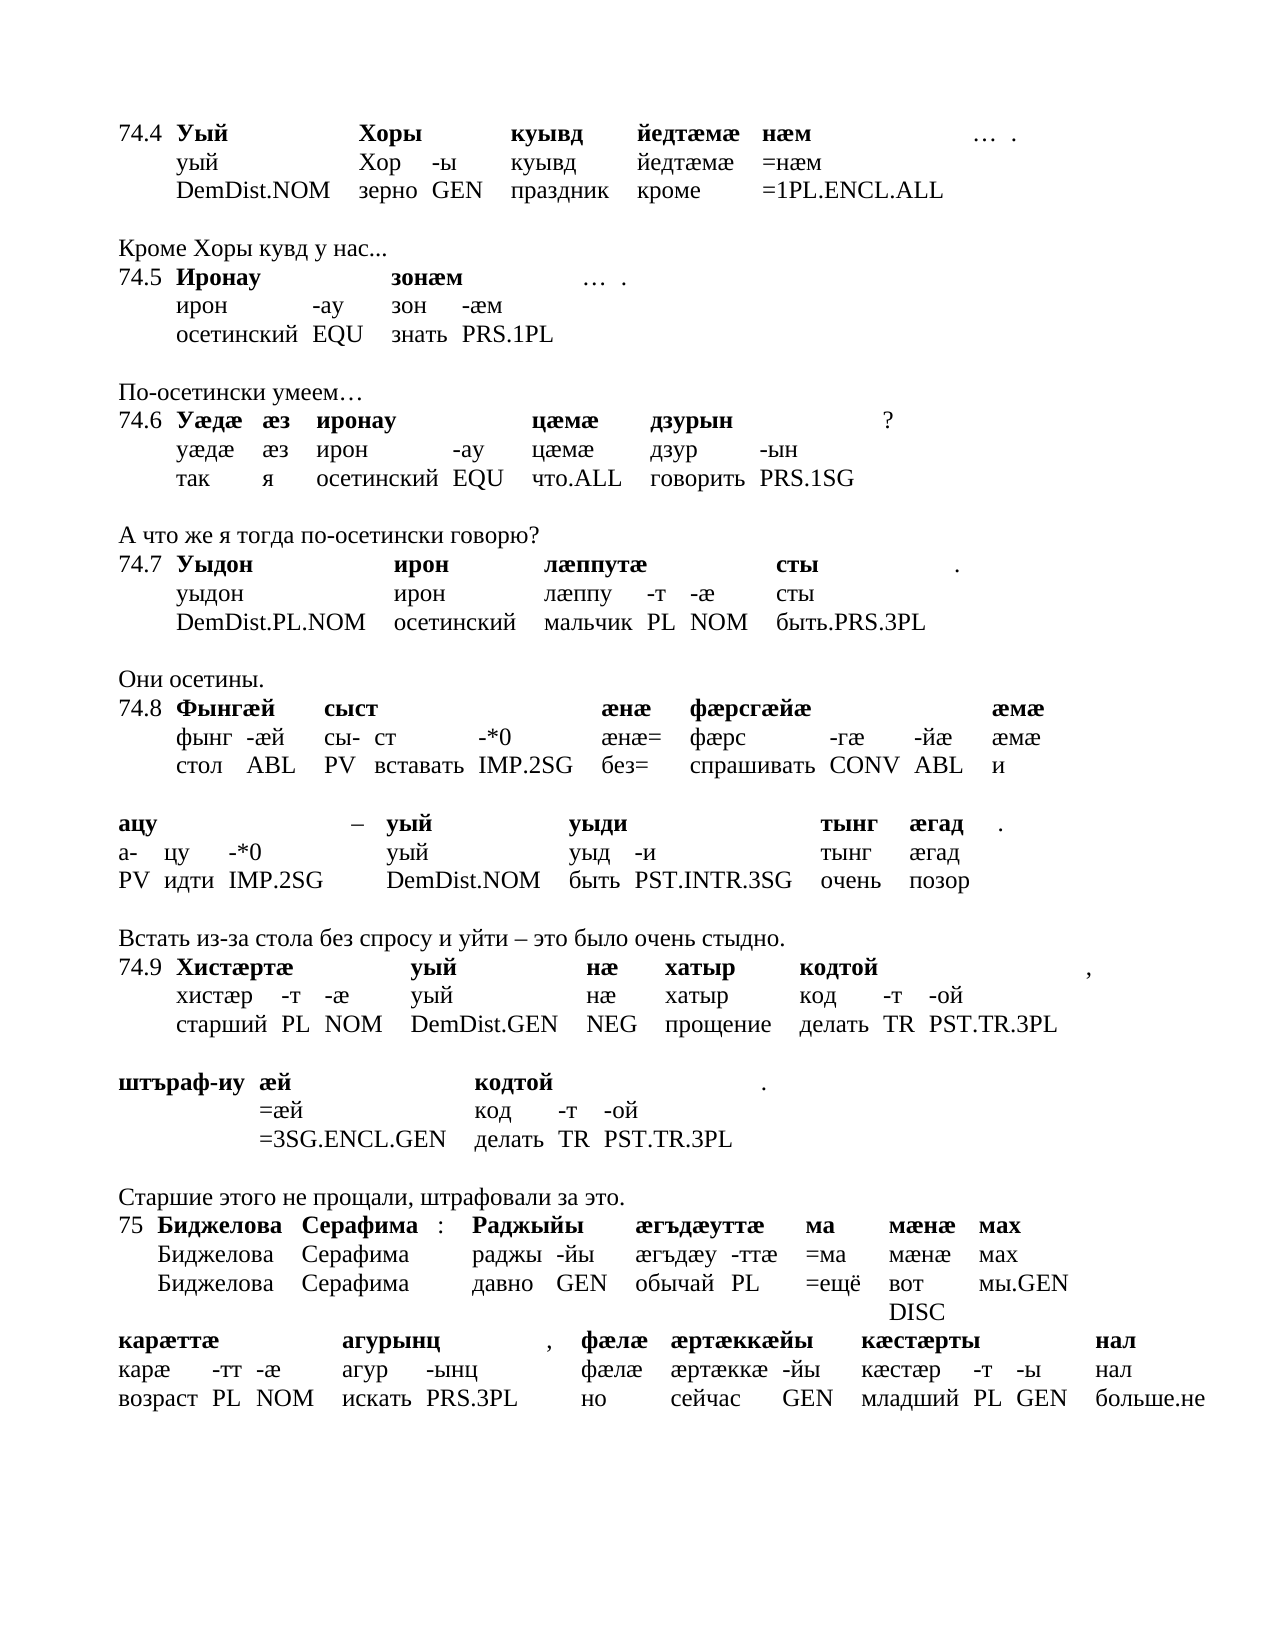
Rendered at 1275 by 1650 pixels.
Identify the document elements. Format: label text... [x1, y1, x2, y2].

text мæнæ [888, 1211, 965, 1239]
text Старшие этого не прощали, штрафовали за это. [118, 1182, 1249, 1211]
text -ттæ [731, 1239, 778, 1268]
text Они осетины. [118, 664, 1249, 693]
text æгад [909, 837, 970, 866]
text PL [731, 1268, 778, 1297]
text -ау [312, 291, 363, 319]
text Серафима [301, 1239, 409, 1268]
text карæ [118, 1354, 198, 1383]
text позор [909, 866, 970, 894]
text =1PL.ENCL.ALL [762, 176, 944, 204]
text ст [374, 722, 464, 751]
text Кроме Хоры кувд у нас... [118, 233, 1249, 262]
text : [437, 1211, 458, 1239]
text . [1011, 118, 1032, 147]
text æз [262, 406, 302, 434]
text Биджелова [157, 1211, 288, 1239]
text младший [861, 1383, 959, 1412]
text ацу [118, 808, 337, 837]
text CONV [829, 751, 900, 779]
text æгъдæуттæ [635, 1211, 792, 1239]
text =æй [259, 1096, 447, 1124]
text TR [883, 1009, 915, 1038]
text GEN [1016, 1383, 1067, 1412]
text давно [472, 1268, 542, 1297]
text 74.9 [118, 952, 162, 981]
text … [582, 262, 607, 291]
text лæппутæ [544, 549, 762, 578]
text DISC [888, 1297, 965, 1326]
text йедтæмæ [637, 147, 734, 176]
text так [176, 463, 234, 492]
text NEG [586, 1009, 637, 1038]
text -т [883, 981, 915, 1009]
text PL [973, 1383, 1002, 1412]
text обычай [635, 1268, 717, 1297]
text -ы [432, 147, 483, 176]
text сты [776, 549, 940, 578]
text 74.7 [118, 549, 162, 578]
text сейчас [670, 1383, 768, 1412]
text æмæ [992, 722, 1041, 751]
text DemDist.NOM [386, 866, 541, 894]
text -ынц [426, 1354, 518, 1383]
text старший [176, 1009, 267, 1038]
text и [992, 751, 1041, 779]
text æртæккæ [670, 1354, 768, 1383]
text фæрсгæйæ [689, 693, 978, 722]
text -æм [462, 291, 554, 319]
text DemDist.NOM [176, 176, 331, 204]
text ирон [316, 434, 439, 463]
text уый [386, 808, 555, 837]
text искать [342, 1383, 412, 1412]
text зон [391, 291, 448, 319]
text -ын [759, 434, 854, 463]
text цу [164, 837, 214, 866]
text æнæ [601, 693, 676, 722]
text . [997, 808, 1018, 837]
text =нæм [762, 147, 944, 176]
text PRS.1PL [462, 319, 554, 348]
text -æ [690, 578, 748, 607]
text стол [176, 751, 232, 779]
text уый [410, 952, 572, 981]
text GEN [556, 1268, 607, 1297]
text больше.не [1095, 1383, 1205, 1412]
text EQU [312, 319, 363, 348]
text PL [281, 1009, 311, 1038]
text куывд [511, 147, 609, 176]
text ма [805, 1211, 875, 1239]
text -*0 [478, 722, 573, 751]
text =ещё [805, 1268, 861, 1297]
text праздник [511, 176, 609, 204]
text DemDist.PL.NOM [176, 607, 366, 636]
text но [581, 1383, 643, 1412]
text А что же я тогда по-осетински говорю? [118, 521, 1249, 549]
text -тт [212, 1354, 242, 1383]
text 74.6 [118, 406, 162, 434]
text PL [212, 1383, 242, 1412]
text -ой [929, 981, 1058, 1009]
text идти [164, 866, 214, 894]
text Уæдæ [176, 406, 248, 434]
text фынг [176, 722, 232, 751]
text уый [176, 147, 331, 176]
text куывд [511, 118, 623, 147]
text вот [888, 1268, 951, 1297]
text Биджелова [157, 1268, 274, 1297]
text PRS.1SG [759, 463, 854, 492]
text ирон [176, 291, 298, 319]
text код [474, 1096, 544, 1124]
text NOM [256, 1383, 314, 1412]
text -ау [452, 434, 504, 463]
text карæттæ [118, 1326, 328, 1354]
text æз [262, 434, 289, 463]
text -æ [324, 981, 383, 1009]
text агурынц [342, 1326, 532, 1354]
text Фынгæй [176, 693, 310, 722]
text сы- [324, 722, 360, 751]
text Иронау [176, 262, 377, 291]
text Хоры [358, 118, 497, 147]
text знать [391, 319, 448, 348]
text GEN [432, 176, 483, 204]
text EQU [452, 463, 504, 492]
text уыди [568, 808, 807, 837]
text -т [281, 981, 311, 1009]
text Уый [176, 118, 344, 147]
text сыст [324, 693, 587, 722]
text иронау [316, 406, 518, 434]
text очень [820, 866, 881, 894]
text штъраф-иу [118, 1067, 245, 1096]
text хатыр [665, 981, 772, 1009]
text Биджелова [157, 1239, 274, 1268]
text кодтой [474, 1067, 747, 1096]
text фæлæ [581, 1326, 657, 1354]
text æмæ [992, 693, 1055, 722]
text раджы [472, 1239, 542, 1268]
text мах [979, 1239, 1069, 1268]
text PST.INTR.3SG [634, 866, 793, 894]
text я [262, 463, 289, 492]
text Хор [358, 147, 418, 176]
text PRS.3PL [426, 1383, 518, 1412]
text код [799, 981, 869, 1009]
text а- [118, 837, 150, 866]
text -т [558, 1096, 590, 1124]
text TR [558, 1124, 590, 1153]
text цæмæ [532, 406, 636, 434]
text кæстæр [861, 1354, 959, 1383]
text NOM [690, 607, 748, 636]
text кодтой [799, 952, 1072, 981]
text – [351, 808, 372, 837]
text уый [410, 981, 558, 1009]
text прощение [665, 1009, 772, 1038]
text -и [634, 837, 793, 866]
text -æ [256, 1354, 314, 1383]
text Серафима [301, 1268, 409, 1297]
text -йæ [914, 722, 964, 751]
text ABL [914, 751, 964, 779]
text уыдон [176, 578, 366, 607]
text возраст [118, 1383, 198, 1412]
text По-осетински умеем… [118, 377, 1249, 406]
text йедтæмæ [637, 118, 748, 147]
text хистæр [176, 981, 267, 1009]
text фæрс [689, 722, 816, 751]
text осетинский [316, 463, 439, 492]
text нæ [586, 952, 651, 981]
text делать [474, 1124, 544, 1153]
text хатыр [665, 952, 786, 981]
text 74.4 [118, 118, 162, 147]
text кроме [637, 176, 734, 204]
text NOM [324, 1009, 383, 1038]
text . [621, 262, 642, 291]
text -гæ [829, 722, 900, 751]
text æй [259, 1067, 461, 1096]
text зонæм [391, 262, 568, 291]
text æнæ= [601, 722, 662, 751]
text нæм [762, 118, 958, 147]
text нал [1095, 1354, 1205, 1383]
text -æй [246, 722, 296, 751]
text мах [979, 1211, 1083, 1239]
text æгъдæу [635, 1239, 717, 1268]
text =ма [805, 1239, 861, 1268]
text … [972, 118, 997, 147]
text мы.GEN [979, 1268, 1069, 1297]
text 74.5 [118, 262, 162, 291]
text 74.8 [118, 693, 162, 722]
text æгад [909, 808, 984, 837]
text тынг [820, 808, 895, 837]
text . [954, 549, 975, 578]
text сты [776, 578, 926, 607]
text делать [799, 1009, 869, 1038]
text кæстæрты [861, 1326, 1081, 1354]
text -т [647, 578, 676, 607]
text -йы [782, 1354, 833, 1383]
text -йы [556, 1239, 607, 1268]
text PV [118, 866, 150, 894]
text IMP.2SG [228, 866, 323, 894]
text лæппу [544, 578, 633, 607]
text DemDist.GEN [410, 1009, 558, 1038]
text ирон [394, 549, 530, 578]
text , [1086, 952, 1107, 981]
text -*0 [228, 837, 323, 866]
text осетинский [394, 607, 516, 636]
text Раджыйы [472, 1211, 621, 1239]
text PL [647, 607, 676, 636]
text ABL [246, 751, 296, 779]
text зерно [358, 176, 418, 204]
text мальчик [544, 607, 633, 636]
text PST.TR.3PL [604, 1124, 733, 1153]
text ирон [394, 578, 516, 607]
text агур [342, 1354, 412, 1383]
text дзур [650, 434, 746, 463]
text Уыдон [176, 549, 380, 578]
text ? [882, 406, 903, 434]
text -т [973, 1354, 1002, 1383]
text GEN [782, 1383, 833, 1412]
text æртæккæйы [670, 1326, 847, 1354]
text PST.TR.3PL [929, 1009, 1058, 1038]
text PV [324, 751, 360, 779]
text мæнæ [888, 1239, 951, 1268]
text фæлæ [581, 1354, 643, 1383]
text 75 [118, 1211, 143, 1239]
text быть [568, 866, 621, 894]
text уыд [568, 837, 621, 866]
text -ой [604, 1096, 733, 1124]
text Встать из-за стола без спросу и уйти – это было очень стыдно. [118, 923, 1249, 952]
text говорить [650, 463, 746, 492]
text IMP.2SG [478, 751, 573, 779]
text -ы [1016, 1354, 1067, 1383]
text уый [386, 837, 541, 866]
text Хистæртæ [176, 952, 397, 981]
text нæ [586, 981, 637, 1009]
text нал [1095, 1326, 1219, 1354]
text тынг [820, 837, 881, 866]
text дзурын [650, 406, 868, 434]
text Серафима [301, 1211, 423, 1239]
text быть.PRS.3PL [776, 607, 926, 636]
text вставать [374, 751, 464, 779]
text уæдæ [176, 434, 234, 463]
text осетинский [176, 319, 298, 348]
text . [761, 1067, 782, 1096]
text , [546, 1326, 567, 1354]
text =3SG.ENCL.GEN [259, 1124, 447, 1153]
text что.ALL [532, 463, 622, 492]
text цæмæ [532, 434, 622, 463]
text без= [601, 751, 662, 779]
text спрашивать [689, 751, 816, 779]
